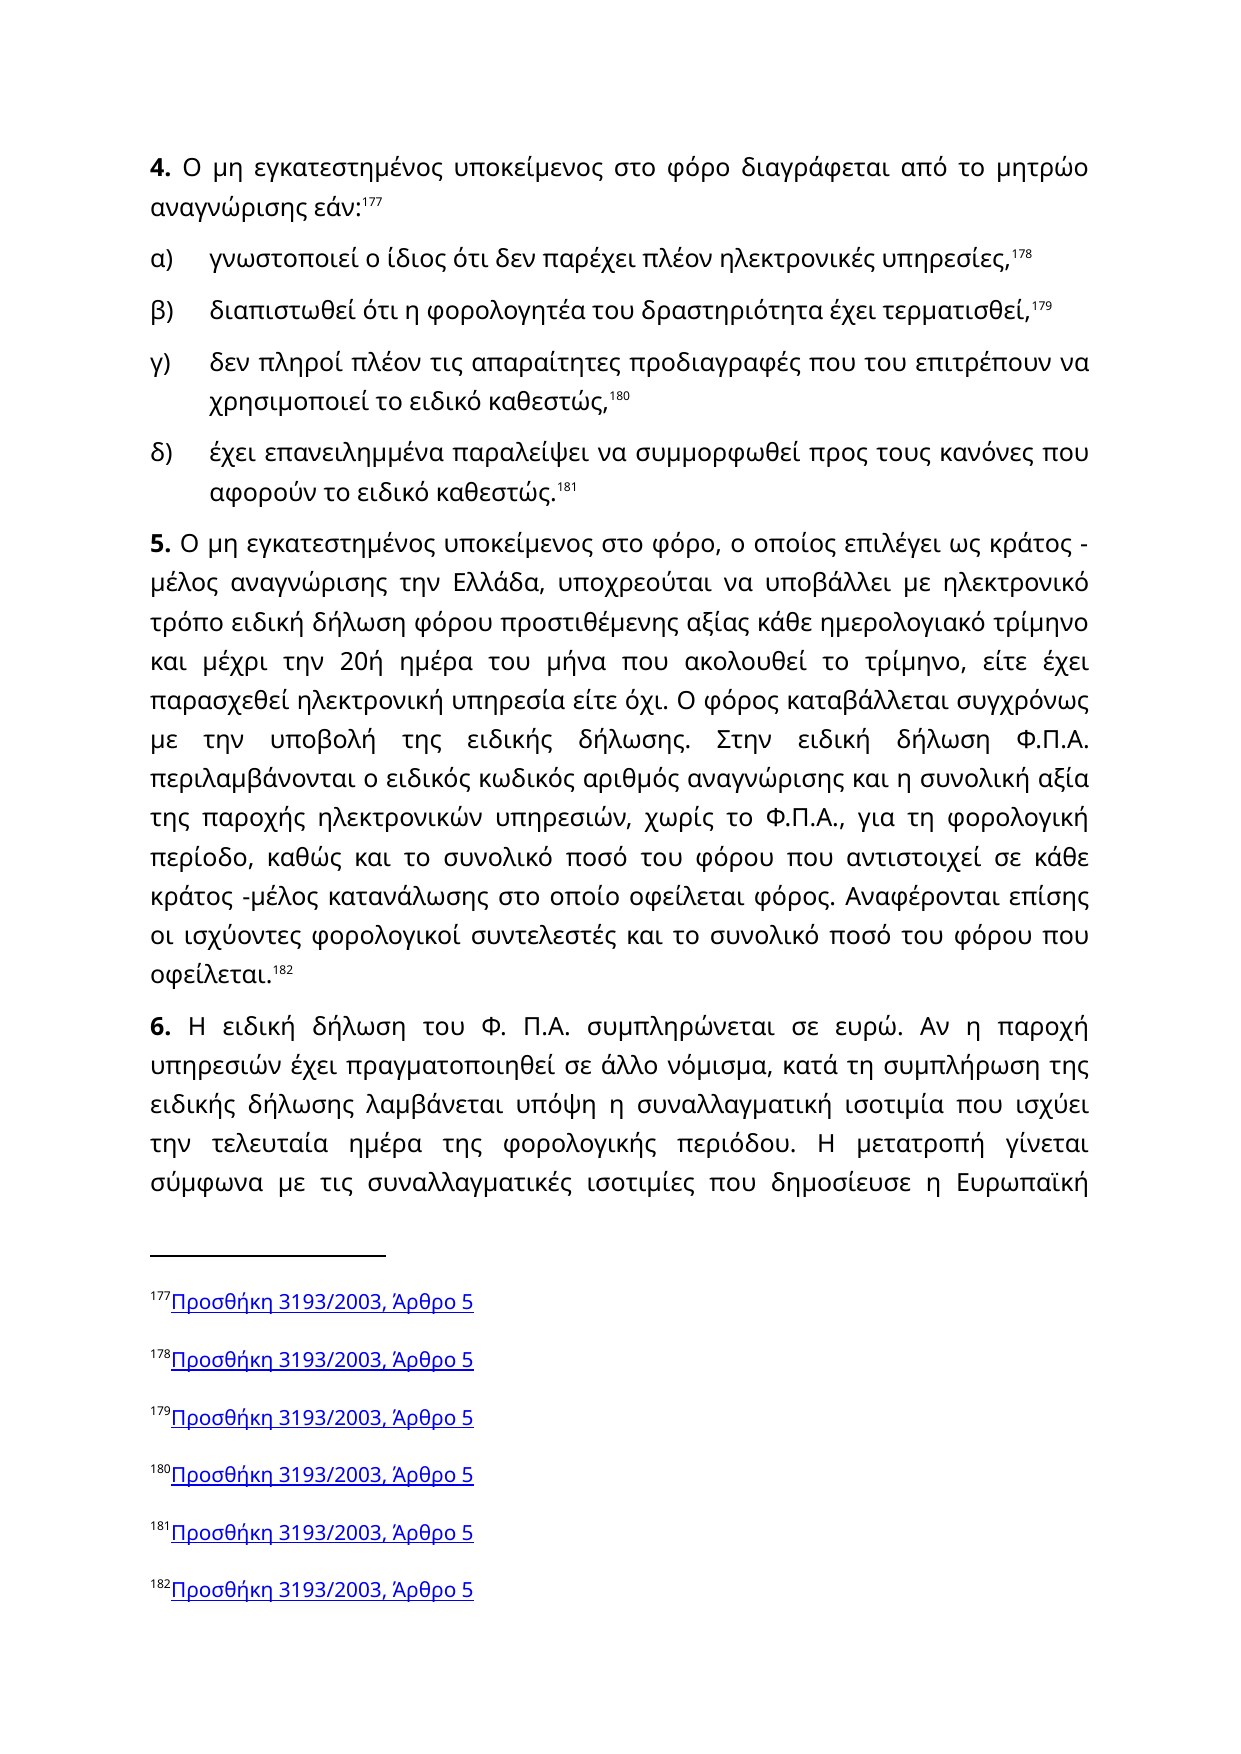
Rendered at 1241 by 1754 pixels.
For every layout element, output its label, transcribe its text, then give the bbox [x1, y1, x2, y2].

list β) διαπιστωθεί ότι η φορολογητέα του δραστηριότητα έχει τερματισθεί, [150, 292, 1090, 327]
list α) γνωστοποιεί ο ίδιος ότι δεν παρέχει πλέον ηλεκτρονικές υπηρεσίες, [150, 241, 1090, 275]
text 6. Η ειδική δήλωση του Φ. Π.Α. συμπληρώνεται σε ευρώ. Αν η παροχή υπηρεσιών έχει πραγματοποιηθεί σε άλλο νόμισμα, κατά τη συμπλήρωση της ειδικής δήλωσης λαμβάνεται υπόψη η συναλλαγματική ισοτιμία που ισχύει την τελευταία ημέρα της φορολογικής περιόδου. Η μετατροπή γίνεται σύμφωνα με τις συναλλαγματικές ισοτιμίες που δημοσίευσε η Ευρωπαϊκή [150, 1008, 1090, 1199]
text 5. Ο μη εγκατεστημένος υποκείμενος στο φόρο, ο οποίος επιλέγει ως κράτος -μέλος αναγνώρισης την Ελλάδα, υποχρεούται να υποβάλλει με ηλεκτρονικό τρόπο ειδική δήλωση φόρου προστιθέμενης αξίας κάθε ημερολογιακό τρίμηνο και μέχρι την 20ή ημέρα του μήνα που ακολουθεί το τρίμηνο, είτε έχει παρασχεθεί ηλεκτρονική υπηρεσία είτε όχι. Ο φόρος καταβάλλεται συγχρόνως με την υποβολή της ειδικής δήλωσης. Στην ειδική δήλωση Φ.Π.Α. περιλαμβάνονται ο ειδικός κωδικός αριθμός αναγνώρισης και η συνολική αξία της παροχής ηλεκτρονικών υπηρεσιών, χωρίς το Φ.Π.Α., για τη φορολογική περίοδο, καθώς και το συνολικό ποσό του φόρου που αντιστοιχεί σε κάθε κράτος -μέλος κατανάλωσης στο οποίο οφείλεται φόρος. Αναφέρονται επίσης οι ισχύοντες φορολογικοί συντελεστές και το συνολικό ποσό του φόρου που οφείλεται. [150, 526, 1090, 991]
text Προσθήκη 3193/2003, Άρθρο 5 [150, 1518, 1090, 1546]
text Προσθήκη 3193/2003, Άρθρο 5 [150, 1576, 1090, 1604]
text Προσθήκη 3193/2003, Άρθρο 5 [150, 1460, 1090, 1489]
text Προσθήκη 3193/2003, Άρθρο 5 [150, 1345, 1090, 1373]
list γ) δεν πληροί πλέον τις απαραίτητες προδιαγραφές που του επιτρέπουν να χρησιμοποιεί το ειδικό καθεστώς, [150, 344, 1090, 417]
text Προσθήκη 3193/2003, Άρθρο 5 [150, 1287, 1090, 1316]
text Προσθήκη 3193/2003, Άρθρο 5 [150, 1403, 1090, 1431]
list δ) έχει επανειλημμένα παραλείψει να συμμορφωθεί προς τους κανόνες που αφορούν το ειδικό καθεστώς. [150, 435, 1090, 508]
text 4. Ο μη εγκατεστημένος υποκείμενος στο φόρο διαγράφεται από το μητρώο αναγνώρισης εάν: [150, 150, 1090, 223]
